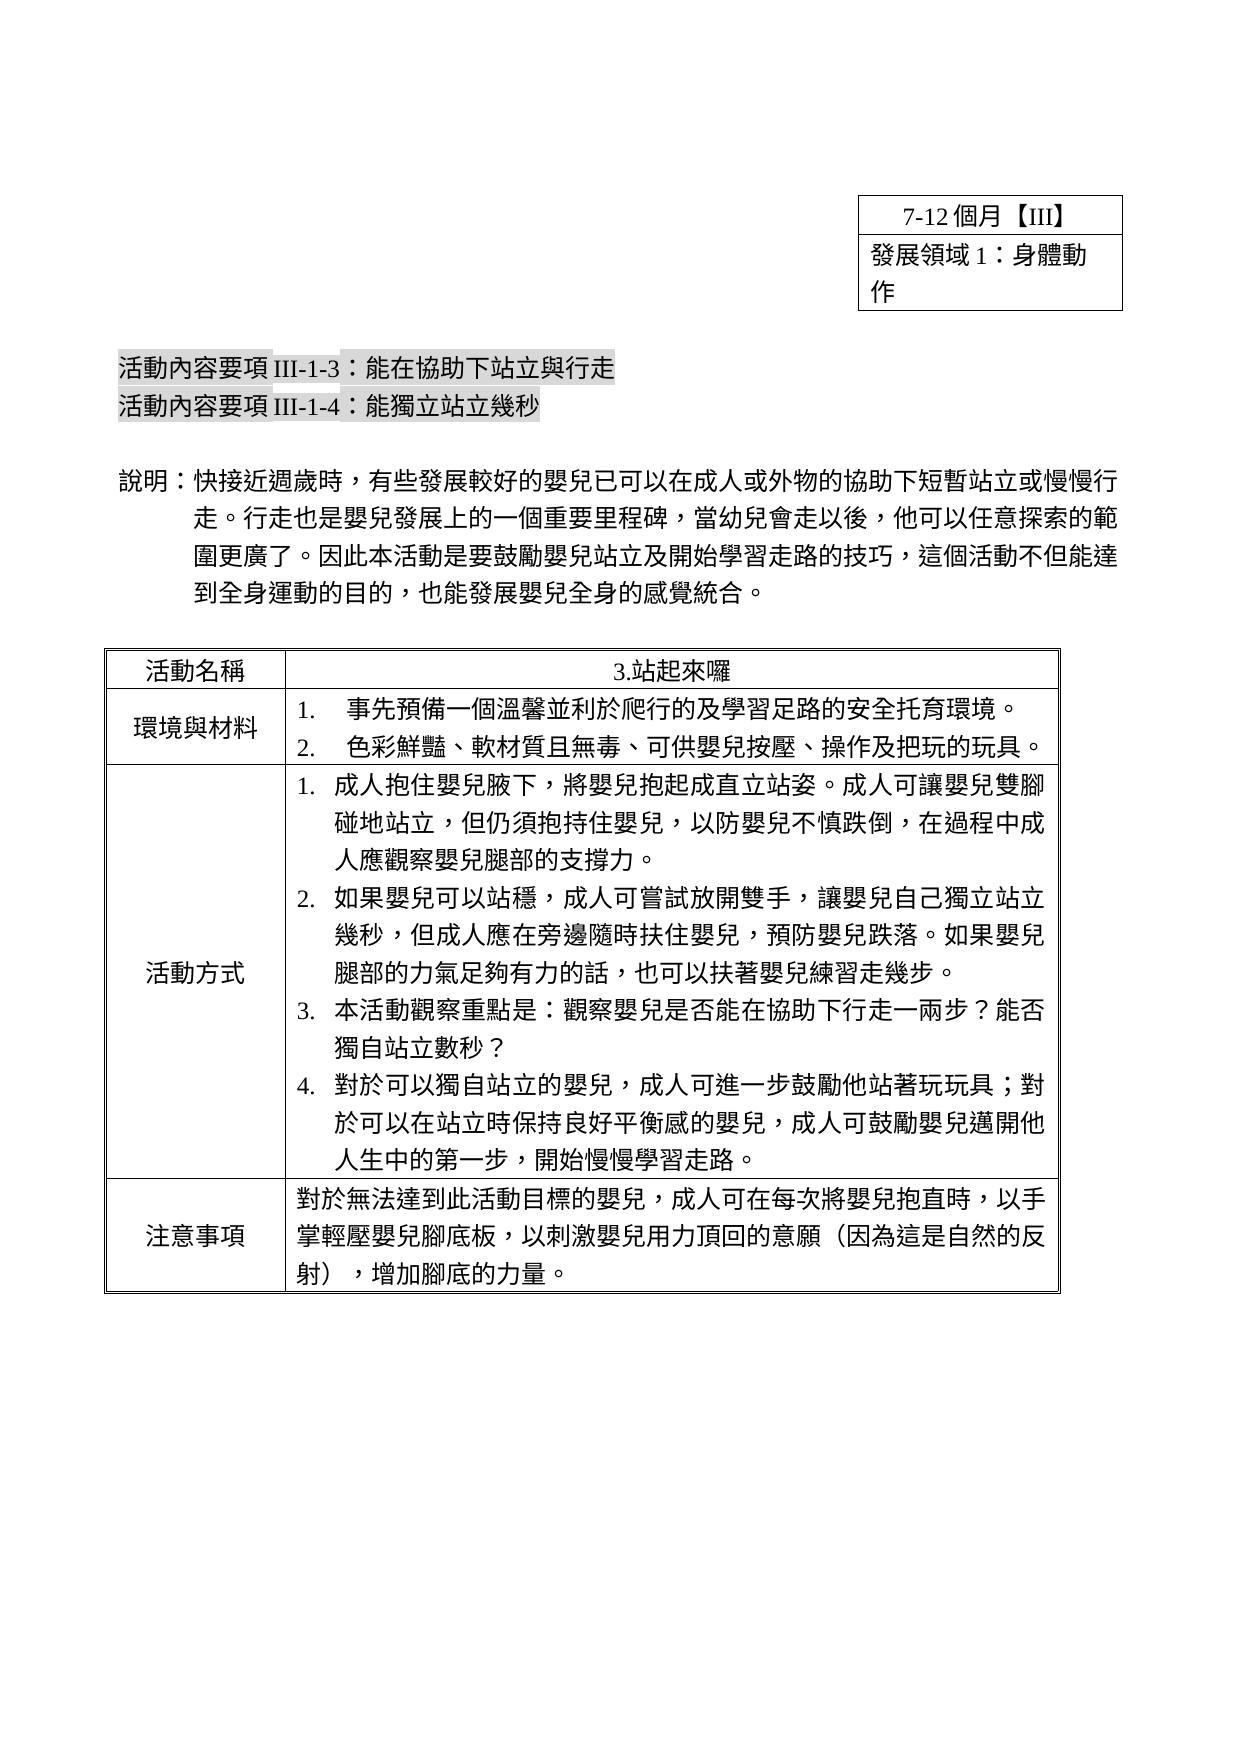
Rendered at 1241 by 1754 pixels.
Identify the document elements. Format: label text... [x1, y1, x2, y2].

table_header 3.站起來囉 [286, 651, 1058, 688]
table_header 7-12個月【III】 [859, 196, 1122, 233]
table_cell 成人抱住嬰兒腋下，將嬰兒抱起成直立站姿。成人可讓嬰兒雙腳碰地站立，但仍須抱持住嬰兒，以防嬰兒不慎跌倒，在過程中成人應觀察嬰兒腿部的支撐力。 如果嬰兒可以站穩，成人可嘗試放開雙手，讓嬰兒自己獨立站立幾秒，但成人應在旁邊隨時扶住嬰兒，預防嬰兒跌落。如果嬰兒腿部的力氣足夠有力的話，也可以扶著嬰兒練習走幾步。 本活動觀察重點是：觀察嬰兒是否能在協助下行走一兩步？能否獨自站立數秒？ 對於可以獨自站立的嬰兒，成人可進一步鼓勵他站著玩玩具；對於可以在站立時保持良好平衡感的嬰兒，成人可鼓勵嬰兒邁開他人生中的第一步，開始慢慢學習走路。 [286, 765, 1058, 1177]
table_cell 對於無法達到此活動目標的嬰兒，成人可在每次將嬰兒抱直時，以手掌輕壓嬰兒腳底板，以刺激嬰兒用力頂回的意願（因為這是自然的反射），增加腳底的力量。 [286, 1179, 1058, 1291]
text 說明：快接近週歲時，有些發展較好的嬰兒已可以在成人或外物的協助下短暫站立或慢慢行走。行走也是嬰兒發展上的一個重要里程碑，當幼兒會走以後，他可以任意探索的範圍更廣了。因此本活動是要鼓勵嬰兒站立及開始學習走路的技巧，這個活動不但能達到全身運動的目的，也能發展嬰兒全身的感覺統合。 [118, 461, 1122, 611]
table_cell 發展領域1：身體動作 [859, 235, 1122, 309]
text 活動內容要項III-1-3：能在協助下站立與行走 [118, 348, 1122, 386]
table_cell 活動方式 [107, 765, 285, 1177]
table_cell 環境與材料 [107, 689, 285, 764]
text 活動內容要項III-1-4：能獨立站立幾秒 [118, 386, 1122, 423]
table_header 活動名稱 [107, 651, 285, 688]
table_cell 事先預備一個溫馨並利於爬行的及學習足路的安全托育環境。 色彩鮮豔、軟材質且無毒、可供嬰兒按壓、操作及把玩的玩具。 [286, 689, 1058, 764]
table_cell 注意事項 [107, 1179, 285, 1291]
